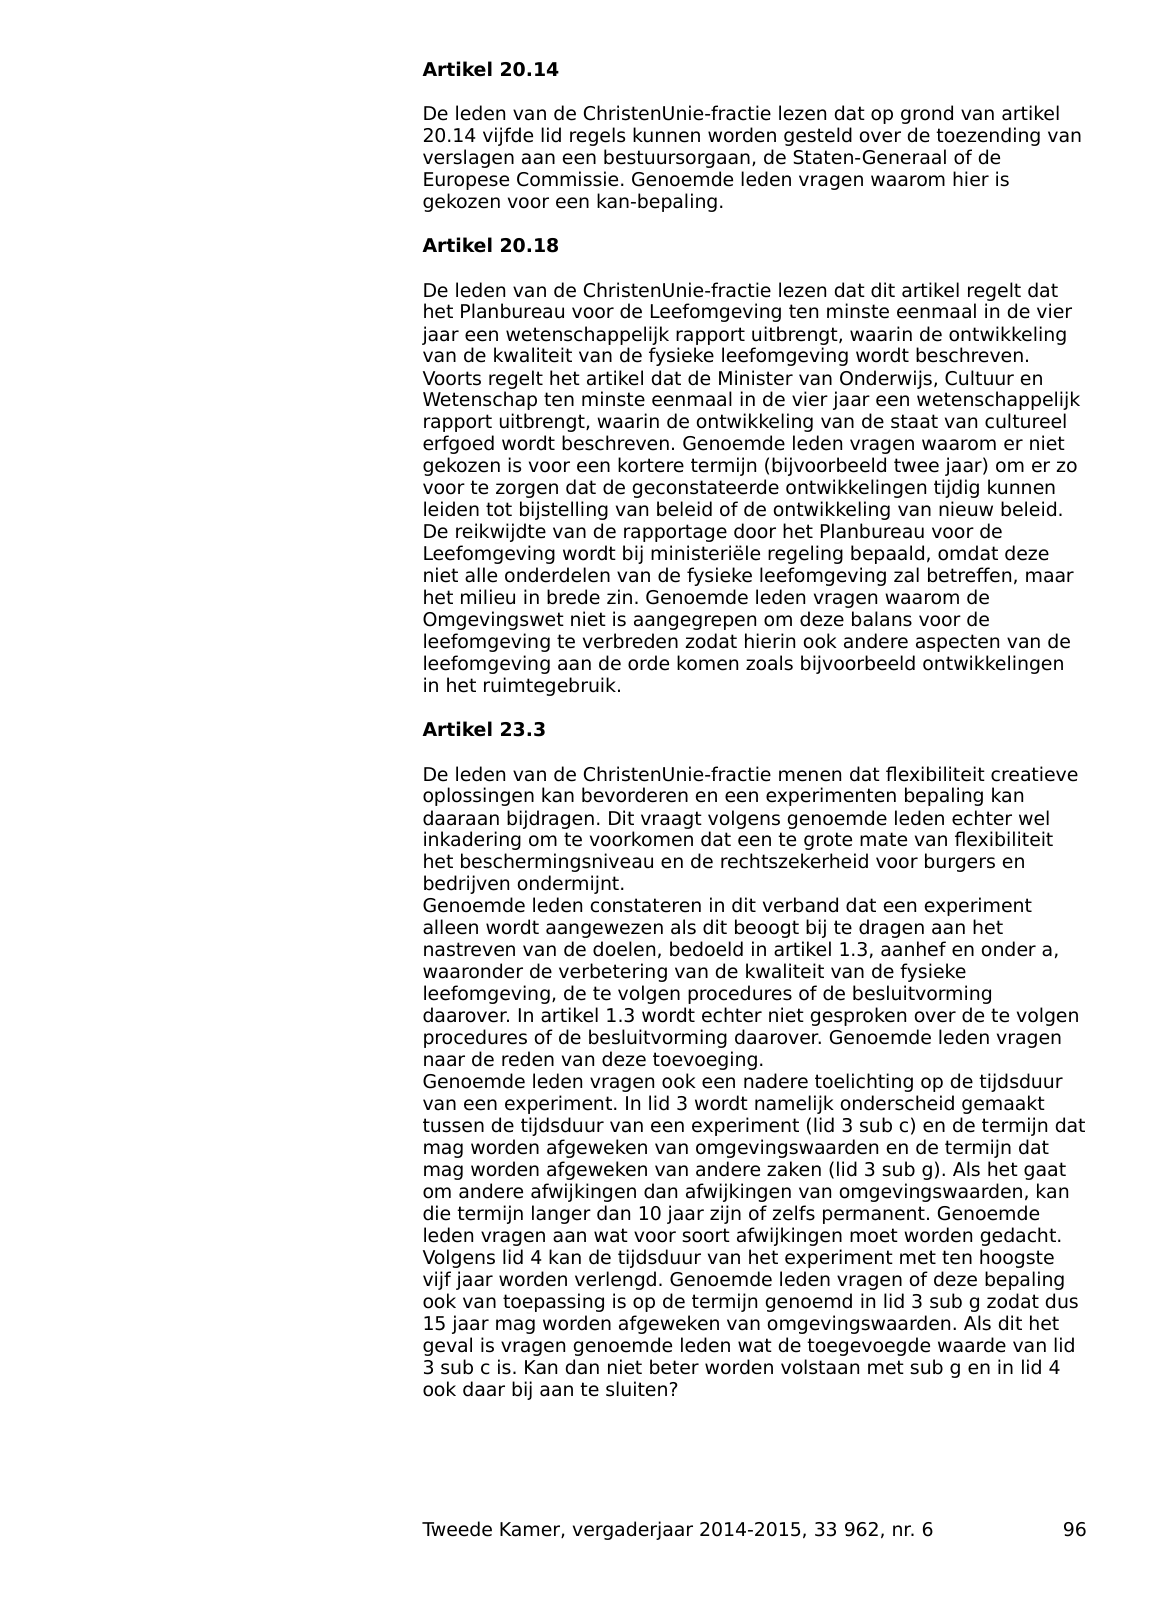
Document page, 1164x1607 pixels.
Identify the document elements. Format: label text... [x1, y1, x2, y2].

subtitle Artikel 20.18 [422, 235, 1087, 257]
subtitle Artikel 23.3 [422, 719, 1087, 741]
text De leden van de ChristenUnie-fractie menen dat flexibiliteit creatieve oplossingen kan bevorderen en een experimenten bepaling kan daaraan bijdragen. Dit vraagt volgens genoemde leden echter wel inkadering om te voorkomen dat een te grote mate van flexibiliteit het beschermingsniveau en de rechtszekerheid voor burgers en bedrijven ondermijnt. [422, 763, 1087, 895]
text De leden van de ChristenUnie-fractie lezen dat op grond van artikel 20.14 vijfde lid regels kunnen worden gesteld over de toezending van verslagen aan een bestuursorgaan, de Staten-Generaal of de Europese Commissie. Genoemde leden vragen waarom hier is gekozen voor een kan-bepaling. [422, 103, 1087, 213]
subtitle Artikel 20.14 [422, 59, 1087, 81]
text Genoemde leden constateren in dit verband dat een experiment alleen wordt aangewezen als dit beoogt bij te dragen aan het nastreven van de doelen, bedoeld in artikel 1.3, aanhef en onder a, waaronder de verbetering van de kwaliteit van de fysieke leefomgeving, de te volgen procedures of de besluitvorming daarover. In artikel 1.3 wordt echter niet gesproken over de te volgen procedures of de besluitvorming daarover. Genoemde leden vragen naar de reden van deze toevoeging. [422, 895, 1087, 1071]
text Genoemde leden vragen ook een nadere toelichting op de tijdsduur van een experiment. In lid 3 wordt namelijk onderscheid gemaakt tussen de tijdsduur van een experiment (lid 3 sub c) en de termijn dat mag worden afgeweken van omgevingswaarden en de termijn dat mag worden afgeweken van andere zaken (lid 3 sub g). Als het gaat om andere afwijkingen dan afwijkingen van omgevingswaarden, kan die termijn langer dan 10 jaar zijn of zelfs permanent. Genoemde leden vragen aan wat voor soort afwijkingen moet worden gedacht. Volgens lid 4 kan de tijdsduur van het experiment met ten hoogste vijf jaar worden verlengd. Genoemde leden vragen of deze bepaling ook van toepassing is op de termijn genoemd in lid 3 sub g zodat dus 15 jaar mag worden afgeweken van omgevingswaarden. Als dit het geval is vragen genoemde leden wat de toegevoegde waarde van lid 3 sub c is. Kan dan niet beter worden volstaan met sub g en in lid 4 ook daar bij aan te sluiten? [422, 1071, 1087, 1401]
text De reikwijdte van de rapportage door het Planbureau voor de Leefomgeving wordt bij ministeriële regeling bepaald, omdat deze niet alle onderdelen van de fysieke leefomgeving zal betreffen, maar het milieu in brede zin. Genoemde leden vragen waarom de Omgevingswet niet is aangegrepen om deze balans voor de leefomgeving te verbreden zodat hierin ook andere aspecten van de leefomgeving aan de orde komen zoals bijvoorbeeld ontwikkelingen in het ruimtegebruik. [422, 521, 1087, 697]
text De leden van de ChristenUnie-fractie lezen dat dit artikel regelt dat het Planbureau voor de Leefomgeving ten minste eenmaal in de vier jaar een wetenschappelijk rapport uitbrengt, waarin de ontwikkeling van de kwaliteit van de fysieke leefomgeving wordt beschreven. Voorts regelt het artikel dat de Minister van Onderwijs, Cultuur en Wetenschap ten minste eenmaal in de vier jaar een wetenschappelijk rapport uitbrengt, waarin de ontwikkeling van de staat van cultureel erfgoed wordt beschreven. Genoemde leden vragen waarom er niet gekozen is voor een kortere termijn (bijvoorbeeld twee jaar) om er zo voor te zorgen dat de geconstateerde ontwikkelingen tijdig kunnen leiden tot bijstelling van beleid of de ontwikkeling van nieuw beleid. [422, 279, 1087, 521]
